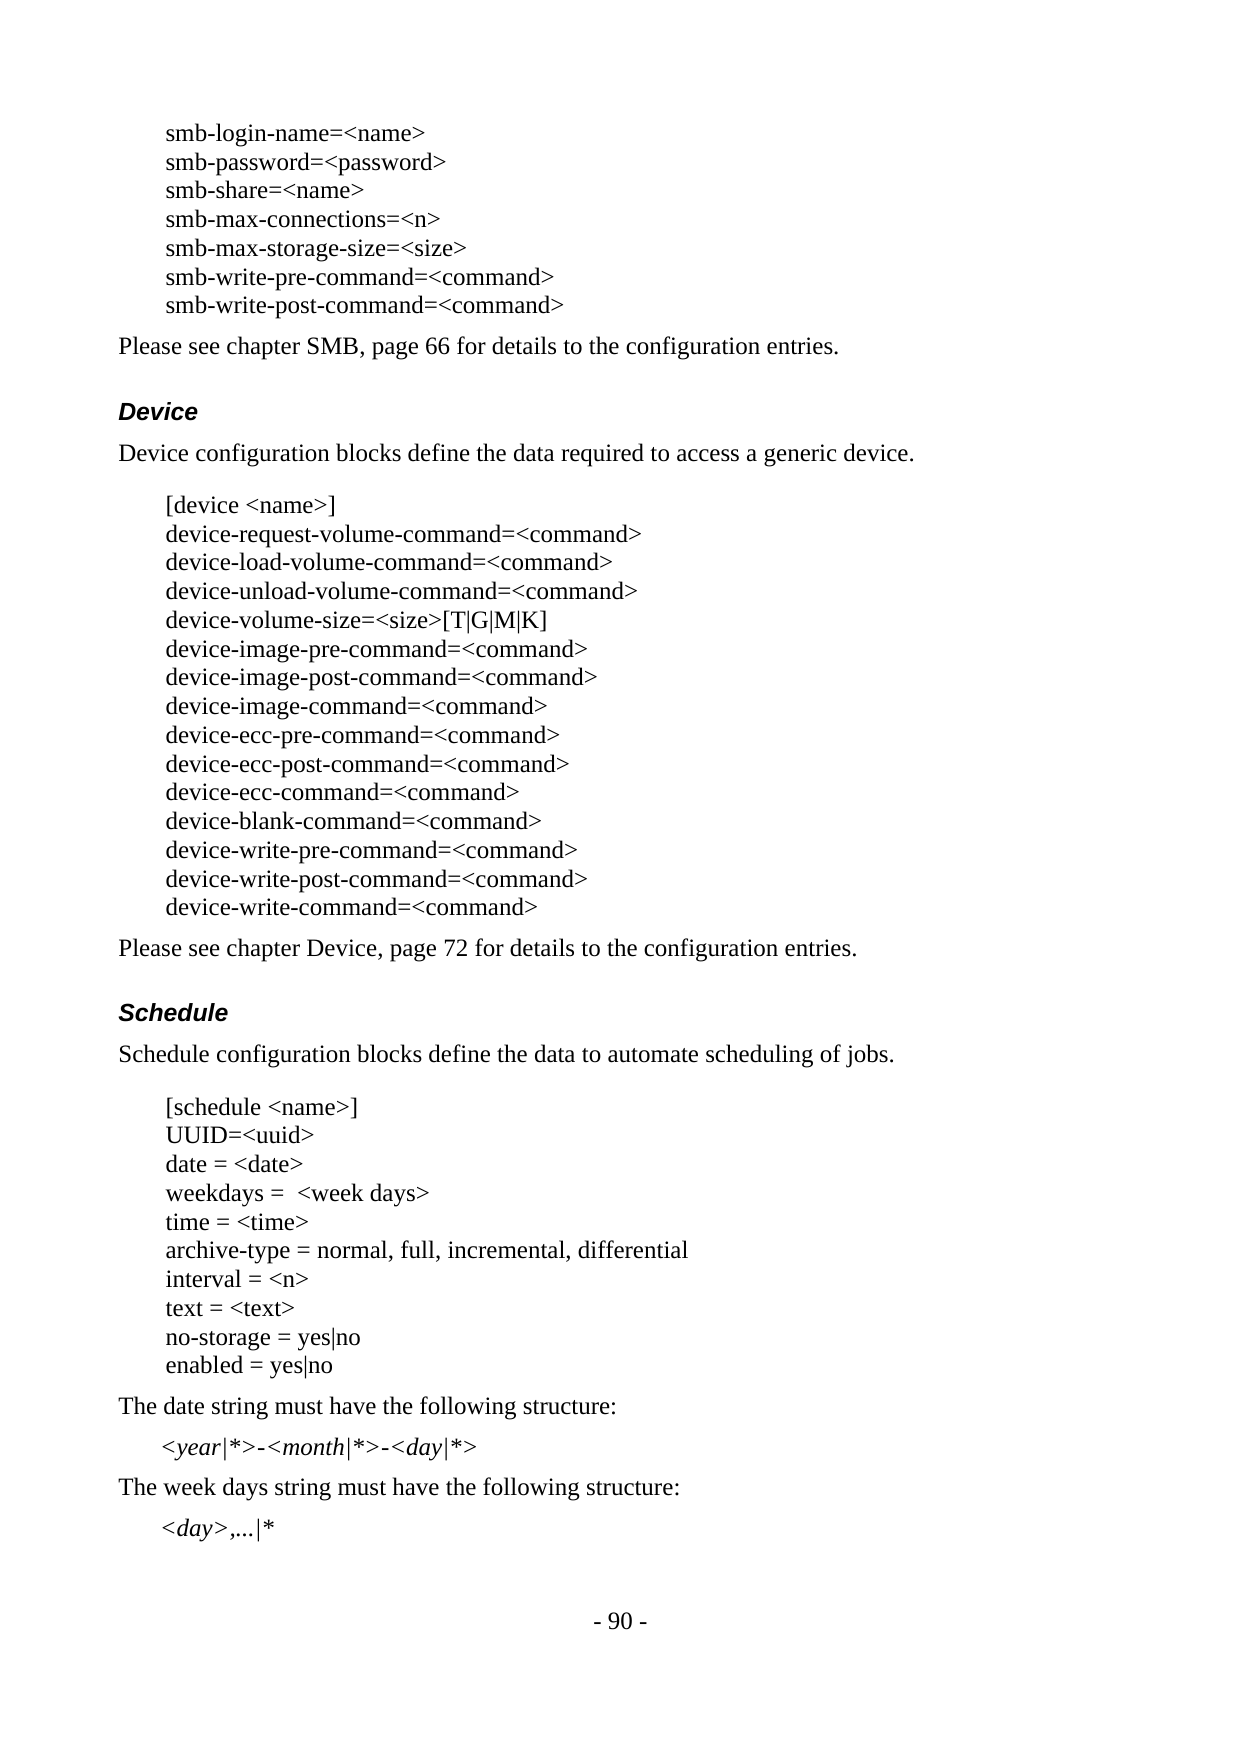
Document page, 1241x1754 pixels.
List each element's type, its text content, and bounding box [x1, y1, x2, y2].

text device-blank-command=<command> [165, 806, 1122, 835]
text text = <text> [165, 1293, 1122, 1322]
text device-request-volume-command=<command> [165, 519, 1122, 547]
text smb-password=<password> [165, 147, 1122, 176]
text The date string must have the following structure: [118, 1391, 1122, 1420]
text smb-login-name=<name> [165, 118, 1122, 147]
subtitle Schedule [118, 998, 1122, 1027]
text smb-write-post-command=<command> [165, 291, 1122, 319]
text device-ecc-post-command=<command> [165, 749, 1122, 777]
text Schedule configuration blocks define the data to automate scheduling of jobs. [118, 1039, 1122, 1068]
text <year|*>-<month|*>-<day|*> [159, 1432, 1122, 1460]
text smb-write-pre-command=<command> [165, 262, 1122, 291]
text device-ecc-pre-command=<command> [165, 720, 1122, 749]
text smb-max-storage-size=<size> [165, 233, 1122, 262]
text device-image-pre-command=<command> [165, 634, 1122, 662]
subtitle Device [118, 397, 1122, 425]
text The week days string must have the following structure: [118, 1472, 1122, 1501]
text UUID=<uuid> [165, 1121, 1122, 1149]
text time = <time> [165, 1207, 1122, 1236]
text Device configuration blocks define the data required to access a generic device. [118, 438, 1122, 466]
text device-image-post-command=<command> [165, 662, 1122, 691]
text [device <name>] [165, 490, 1122, 519]
text device-write-command=<command> [165, 892, 1122, 921]
text device-write-post-command=<command> [165, 864, 1122, 892]
text Please see chapter SMB, page 65 for details to the configuration entries. [118, 331, 1122, 360]
text smb-max-connections=<n> [165, 204, 1122, 233]
text [schedule <name>] [165, 1092, 1122, 1121]
text <day>,...|* [159, 1513, 1122, 1541]
text device-volume-size=<size>[T|G|M|K] [165, 605, 1122, 634]
text date = <date> [165, 1149, 1122, 1178]
text weekdays = <week days> [165, 1178, 1122, 1207]
text interval = <n> [165, 1264, 1122, 1293]
text enabled = yes|no [165, 1351, 1122, 1379]
text smb-share=<name> [165, 176, 1122, 204]
text device-load-volume-command=<command> [165, 547, 1122, 576]
text archive-type = normal, full, incremental, differential [165, 1236, 1122, 1264]
text device-write-pre-command=<command> [165, 835, 1122, 864]
text device-image-command=<command> [165, 691, 1122, 720]
text Please see chapter Device, page 71 for details to the configuration entries. [118, 933, 1122, 962]
text no-storage = yes|no [165, 1322, 1122, 1351]
text device-unload-volume-command=<command> [165, 576, 1122, 605]
text device-ecc-command=<command> [165, 777, 1122, 806]
